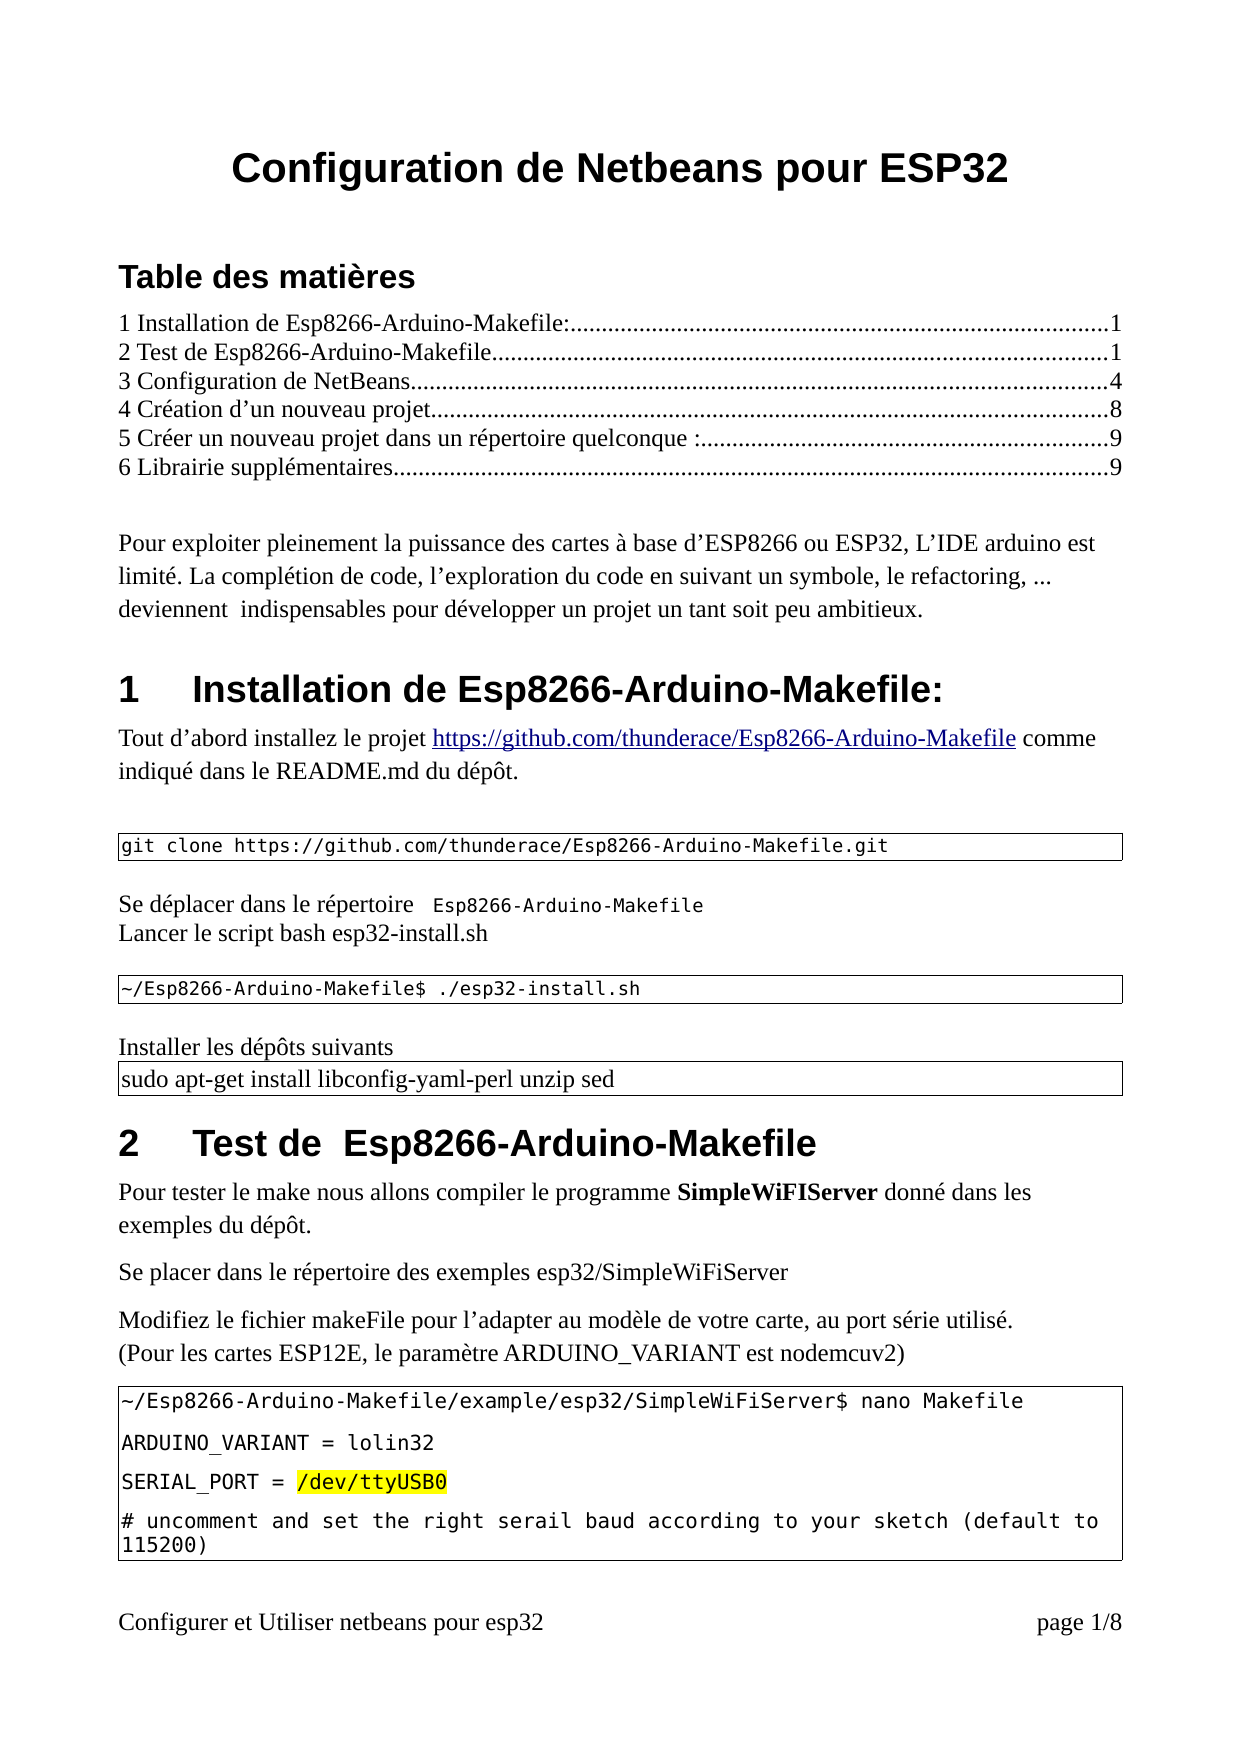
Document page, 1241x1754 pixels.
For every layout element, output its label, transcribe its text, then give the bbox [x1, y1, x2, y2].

text 5 Créer un nouveau projet dans un répertoire quelconque : 9 [118, 423, 1122, 452]
text Se déplacer dans le répertoire Esp8266-Arduino-Makefile [118, 889, 1122, 918]
text 1 Installation de Esp8266-Arduino-Makefile: 1 [118, 308, 1122, 337]
text sudo apt-get install libconfig-yaml-perl unzip sed [119, 1062, 1122, 1095]
text Installer les dépôts suivants [118, 1032, 1122, 1061]
subtitle Test de Esp8266-Arduino-Makefile [118, 1121, 1122, 1164]
text 2 Test de Esp8266-Arduino-Makefile 1 [118, 337, 1122, 366]
text 6 Librairie supplémentaires 9 [118, 452, 1122, 481]
text ~/Esp8266-Arduino-Makefile/example/esp32/SimpleWiFiServer$ nano Makefile [119, 1387, 1122, 1413]
text Modifiez le fichier makeFile pour l’adapter au modèle de votre carte, au port série utilisé. (Pour les cartes ESP12E, le paramètre ARDUINO_VARIANT est nodemcuv2) [118, 1305, 1122, 1367]
subtitle Table des matières [118, 257, 1122, 296]
text # uncomment and set the right serail baud according to your sketch (default to 115200) [119, 1506, 1122, 1560]
title Configuration de Netbeans pour ESP32 [118, 143, 1122, 191]
text Pour exploiter pleinement la puissance des cartes à base d’ESP8266 ou ESP32, L’IDE arduino est limité. La complétion de code, l’exploration du code en suivant un symbole, le refactoring, ... deviennent indispensables pour développer un projet un tant soit peu ambitieux. [118, 528, 1122, 623]
text Pour tester le make nous allons compiler le programme SimpleWiFIServer donné dans les exemples du dépôt. [118, 1177, 1122, 1238]
text ~/Esp8266-Arduino-Makefile$ ./esp32-install.sh [119, 976, 1122, 1003]
text git clone https://github.com/thunderace/Esp8266-Arduino-Makefile.git [119, 834, 1122, 860]
text Tout d’abord installez le projet https://github.com/thunderace/Esp8266-Arduino-Makefile comme indiqué dans le README.md du dépôt. [118, 723, 1122, 785]
text 4 Création d’un nouveau projet 8 [118, 394, 1122, 423]
text Lancer le script bash esp32-install.sh [118, 918, 1122, 947]
text ARDUINO_VARIANT = lolin32 [119, 1428, 1122, 1455]
text Se placer dans le répertoire des exemples esp32/SimpleWiFiServer [118, 1257, 1122, 1286]
text 3 Configuration de NetBeans 4 [118, 366, 1122, 394]
subtitle Installation de Esp8266-Arduino-Makefile: [118, 667, 1122, 711]
text SERIAL_PORT = /dev/ttyUSB0 [119, 1467, 1122, 1494]
